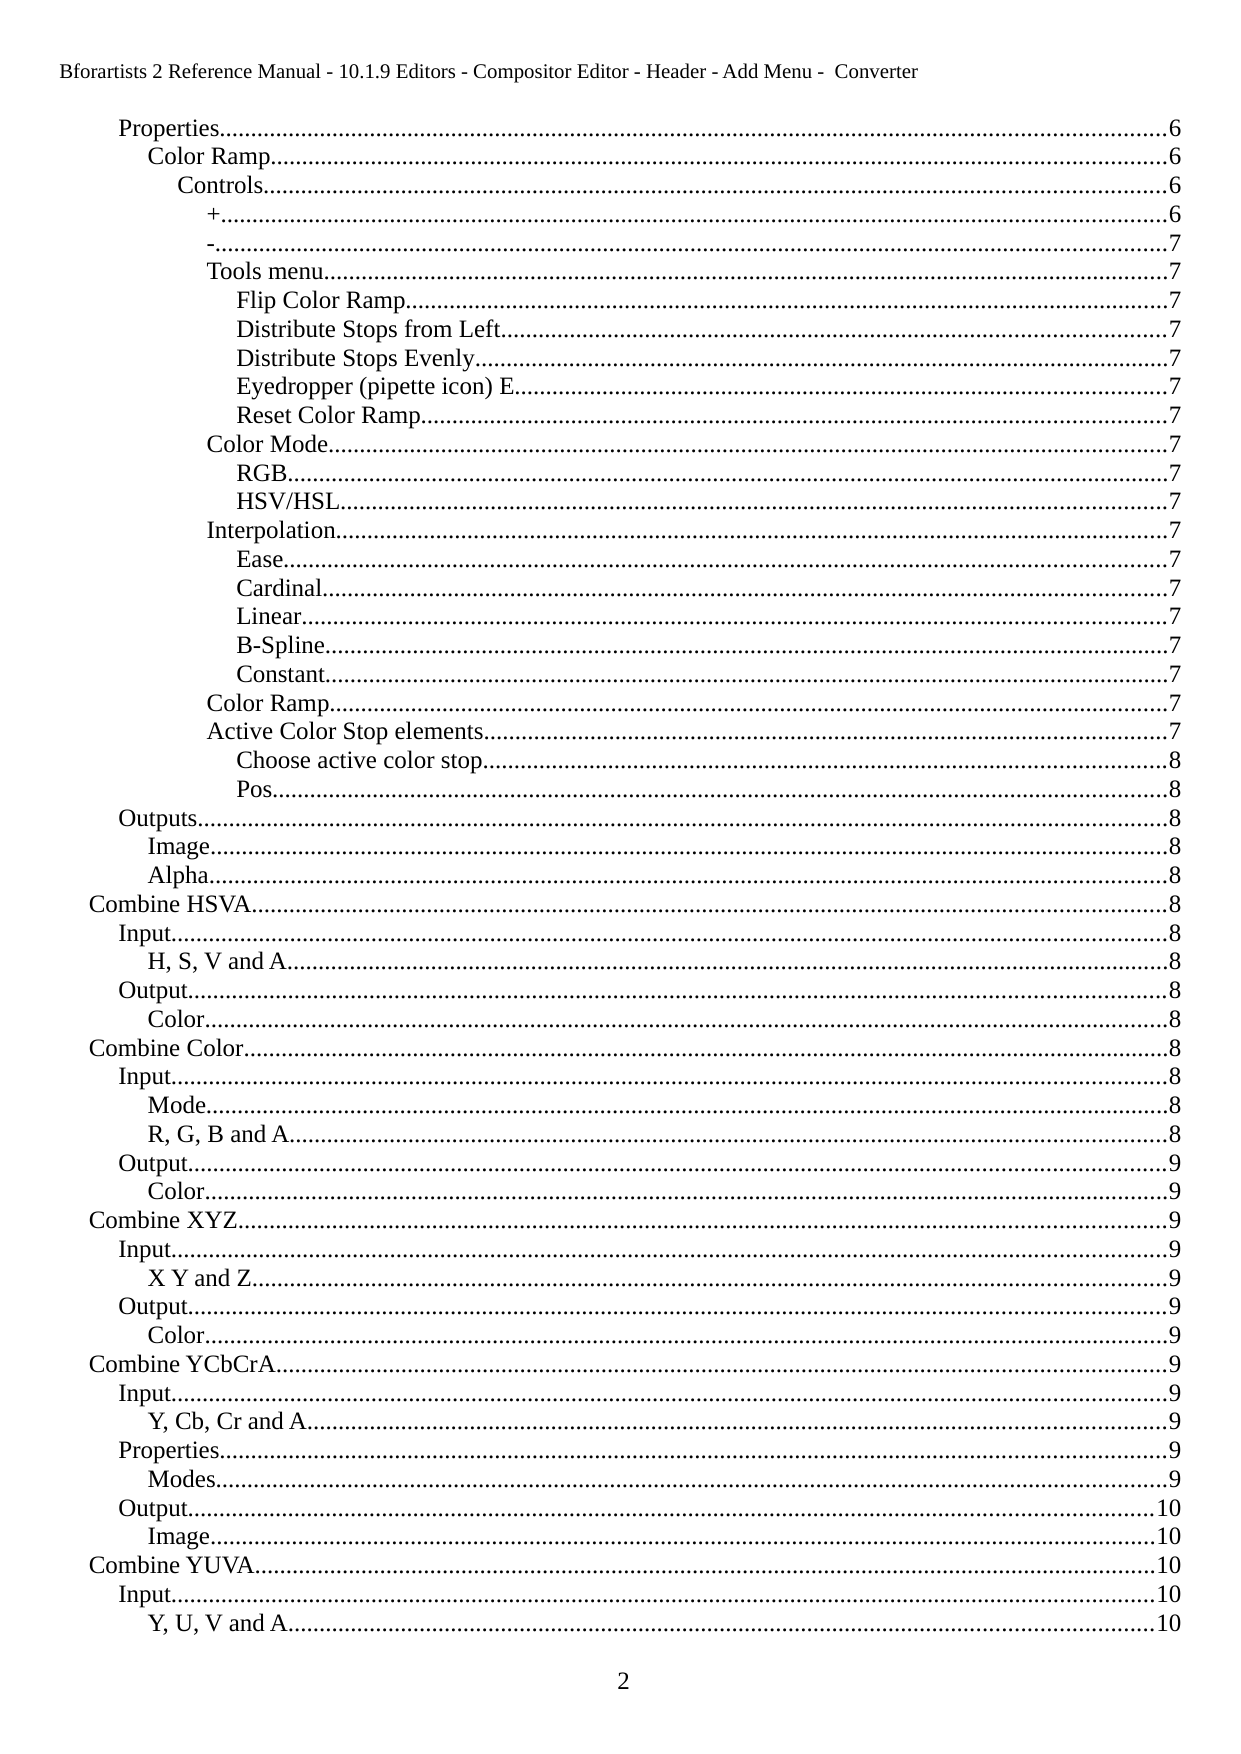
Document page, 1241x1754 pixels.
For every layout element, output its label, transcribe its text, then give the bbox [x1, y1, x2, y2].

text Alpha 8 [147, 860, 1181, 889]
text Active Color Stop elements 7 [206, 716, 1181, 745]
text Pos 8 [236, 774, 1181, 803]
text Color 9 [147, 1176, 1181, 1205]
text Color Ramp 7 [206, 688, 1181, 716]
text Combine Color 8 [88, 1033, 1181, 1061]
text Properties 6 [118, 113, 1181, 141]
text Distribute Stops Evenly 7 [236, 343, 1181, 371]
text Combine HSVA 8 [88, 889, 1181, 918]
text Output 9 [118, 1291, 1181, 1320]
text B-Spline 7 [236, 630, 1181, 659]
text Interpolation 7 [206, 515, 1181, 544]
text Input 9 [118, 1234, 1181, 1263]
text Reset Color Ramp 7 [236, 400, 1181, 429]
text Controls 6 [177, 170, 1181, 199]
text Flip Color Ramp 7 [236, 285, 1181, 314]
text Output 8 [118, 975, 1181, 1004]
text Color 9 [147, 1320, 1181, 1349]
text R, G, B and A 8 [147, 1119, 1181, 1148]
text Choose active color stop 8 [236, 745, 1181, 774]
text Y, Cb, Cr and A 9 [147, 1406, 1181, 1435]
text Input 9 [118, 1378, 1181, 1406]
text Combine XYZ 9 [88, 1205, 1181, 1234]
text Output 10 [118, 1493, 1181, 1521]
text Combine YUVA 10 [88, 1550, 1181, 1579]
text Color Mode 7 [206, 429, 1181, 458]
text Constant 7 [236, 659, 1181, 688]
text Combine YCbCrA 9 [88, 1349, 1181, 1378]
text Color 8 [147, 1004, 1181, 1033]
text HSV/HSL 7 [236, 486, 1181, 515]
text Input 8 [118, 918, 1181, 946]
text Tools menu 7 [206, 256, 1181, 285]
text Image 10 [147, 1521, 1181, 1550]
text Modes 9 [147, 1464, 1181, 1493]
text Input 10 [118, 1579, 1181, 1608]
text Eyedropper (pipette icon) E 7 [236, 371, 1181, 400]
text Mode 8 [147, 1090, 1181, 1119]
text Output 9 [118, 1148, 1181, 1176]
text Outputs 8 [118, 803, 1181, 831]
text Cardinal 7 [236, 573, 1181, 601]
text Color Ramp 6 [147, 141, 1181, 170]
text Properties 9 [118, 1435, 1181, 1464]
text H, S, V and A 8 [147, 946, 1181, 975]
text Ease 7 [236, 544, 1181, 573]
text Y, U, V and A 10 [147, 1608, 1181, 1636]
text - 7 [206, 228, 1181, 256]
text Image 8 [147, 831, 1181, 860]
text Linear 7 [236, 601, 1181, 630]
text Distribute Stops from Left 7 [236, 314, 1181, 343]
text + 6 [206, 199, 1181, 228]
text X Y and Z 9 [147, 1263, 1181, 1291]
text Input 8 [118, 1061, 1181, 1090]
text RGB 7 [236, 458, 1181, 486]
